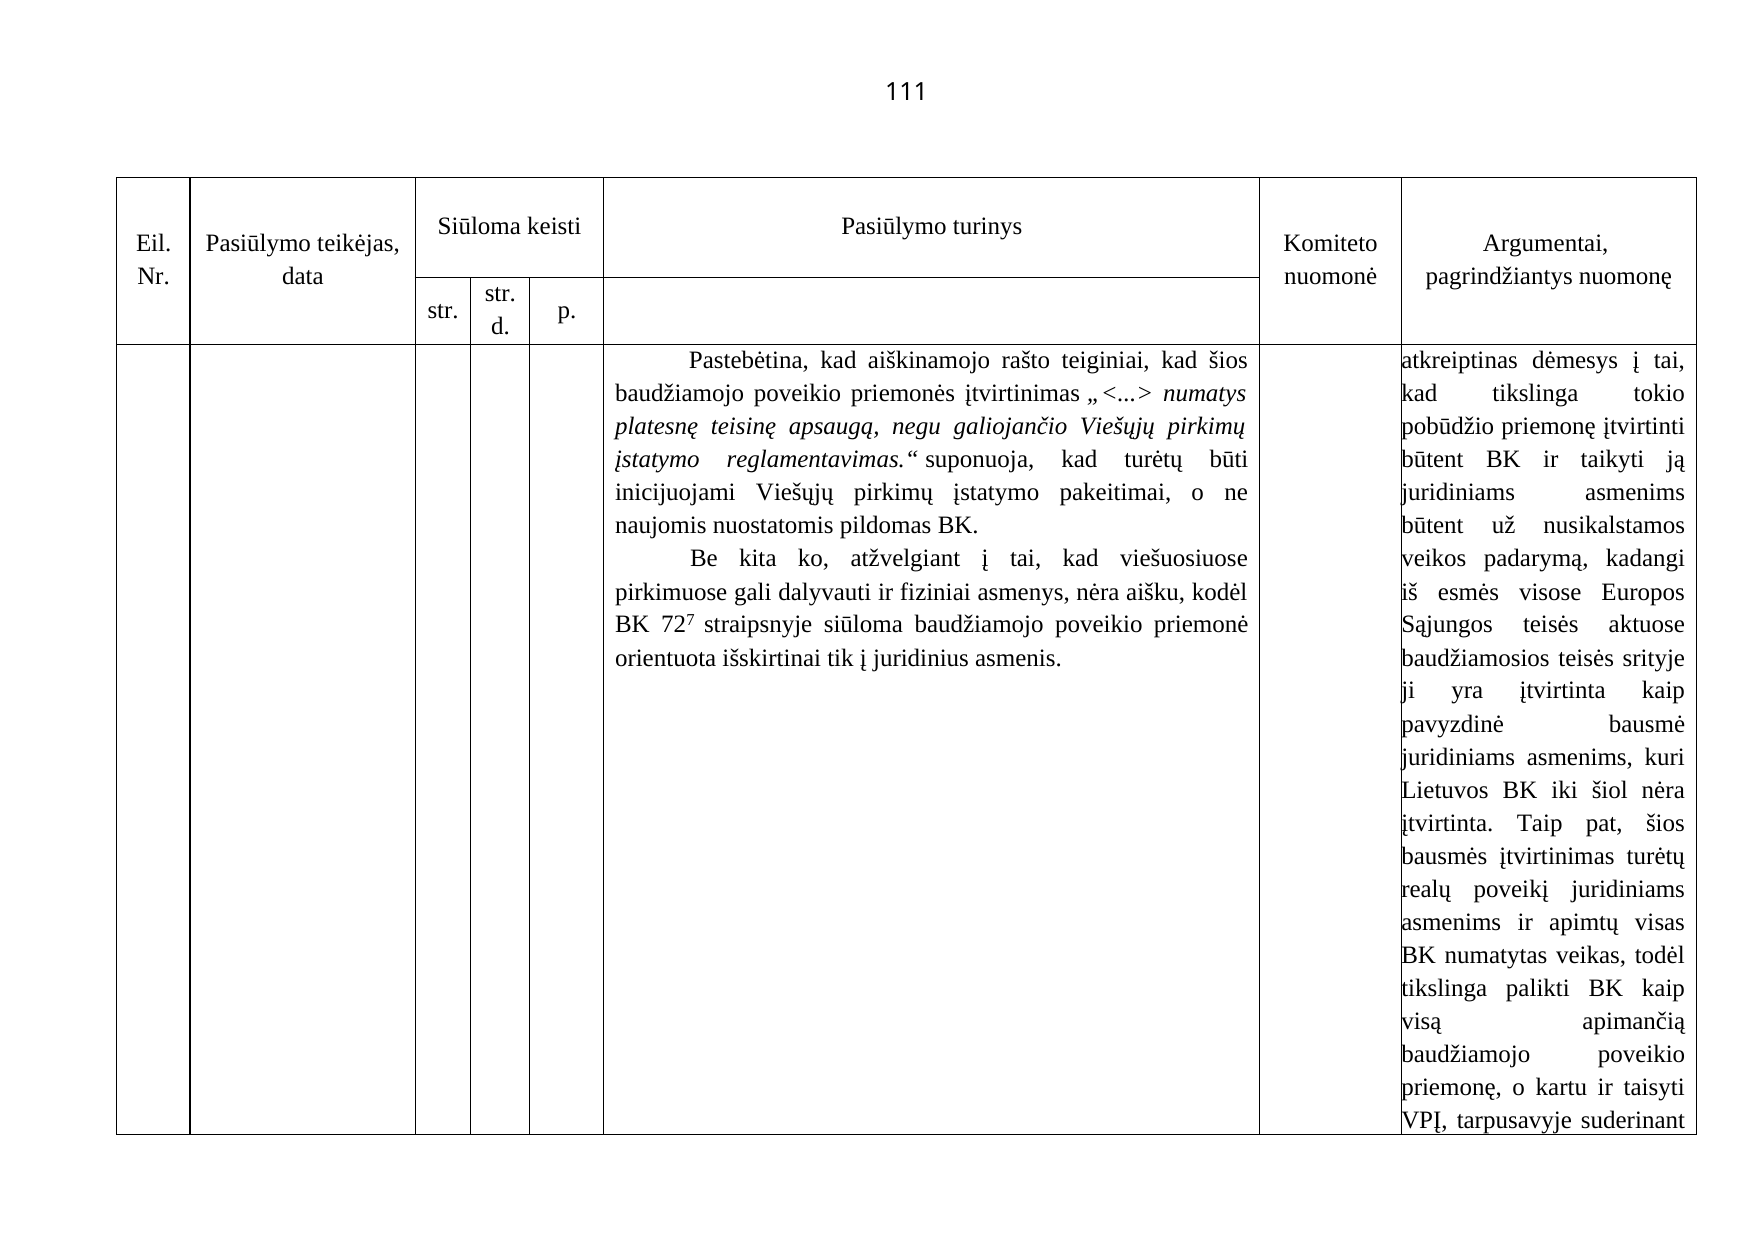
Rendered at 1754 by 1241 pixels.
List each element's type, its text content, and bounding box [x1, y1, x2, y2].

table_cell atkreiptinas dėmesys į tai, kad tikslinga tokio pobūdžio priemonę įtvirtinti būtent BK ir taikyti ją juridiniams asmenims būtent už nusikalstamos veikos padarymą, kadangi iš esmės visose Europos Sąjungos teisės aktuose baudžiamosios teisės srityje ji yra įtvirtinta kaip pavyzdinė bausmė juridiniams asmenims, kuri Lietuvos BK iki šiol nėra įtvirtinta. Taip pat, šios bausmės įtvirtinimas turėtų realų poveikį juridiniams asmenims ir apimtų visas BK numatytas veikas, todėl tikslinga palikti BK kaip visą apimančią baudžiamojo poveikio priemonę, o kartu ir taisyti VPĮ, tarpusavyje suderinant [1402, 345, 1696, 1134]
table_cell [471, 345, 529, 1134]
table_header Siūloma keisti [416, 178, 603, 277]
table_header Komiteto nuomonė [1260, 178, 1401, 344]
table_cell [604, 278, 1259, 344]
table_cell Pastebėtina, kad aiškinamojo rašto teiginiai, kad šios baudžiamojo poveikio priemonės įtvirtinimas „<...> numatys platesnę teisinę apsaugą, negu galiojančio Viešųjų pirkimų įstatymo reglamentavimas.“ suponuoja, kad turėtų būti inicijuojami Viešųjų pirkimų įstatymo pakeitimai, o ne naujomis nuostatomis pildomas BK. Be kita ko, atžvelgiant į tai, kad viešuosiuose pirkimuose gali dalyvauti ir fiziniai asmenys, nėra aišku, kodėl BK 727 straipsnyje siūloma baudžiamojo poveikio priemonė orientuota išskirtinai tik į juridinius asmenis. [604, 345, 1259, 1134]
table_cell [530, 345, 603, 1134]
table_header Pasiūlymo turinys [604, 178, 1259, 277]
table_cell [416, 345, 470, 1134]
table_cell [191, 345, 415, 1134]
table_cell [1260, 345, 1401, 1134]
table_cell str. [416, 278, 470, 344]
table_cell [117, 345, 189, 1134]
table_header Argumentai, pagrindžiantys nuomonę [1402, 178, 1696, 344]
table_cell p. [530, 278, 603, 344]
table_header Eil. Nr. [117, 178, 189, 344]
table_header Pasiūlymo teikėjas, data [191, 178, 415, 344]
table_cell str. d. [471, 278, 529, 344]
